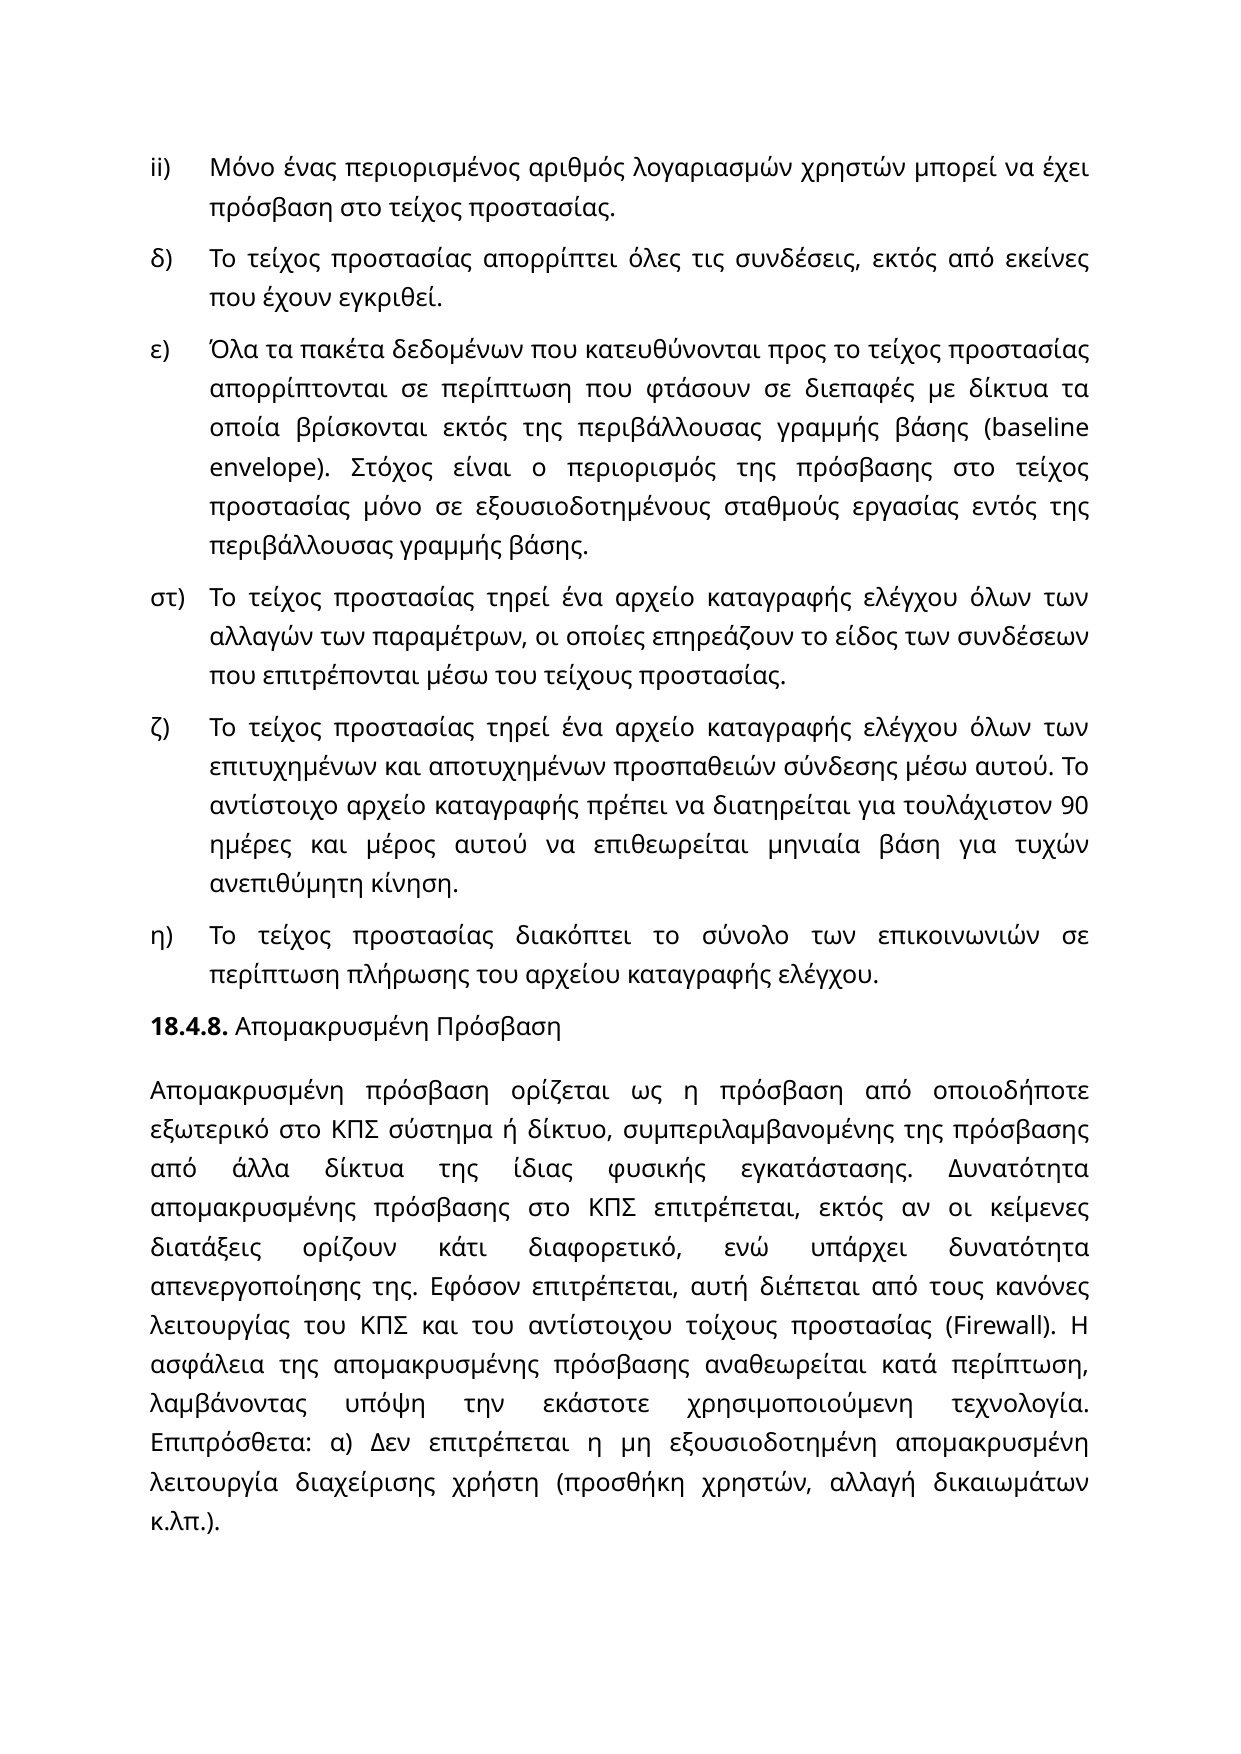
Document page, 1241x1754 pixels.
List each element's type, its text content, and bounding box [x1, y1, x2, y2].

list η) Το τείχος προστασίας διακόπτει το σύνολο των επικοινωνιών σε περίπτωση πλήρωσης του αρχείου καταγραφής ελέγχου. [150, 917, 1090, 991]
text 18.4.8. Απομακρυσμένη Πρόσβαση [150, 1008, 1090, 1042]
list ii) Μόνο ένας περιορισμένος αριθμός λογαριασμών χρηστών μπορεί να έχει πρόσβαση στο τείχος προστασίας. [150, 150, 1090, 223]
text Απομακρυσμένη πρόσβαση ορίζεται ως η πρόσβαση από οποιοδήποτε εξωτερικό στο ΚΠΣ σύστημα ή δίκτυο, συμπεριλαμβανομένης της πρόσβασης από άλλα δίκτυα της ίδιας φυσικής εγκατάστασης. Δυνατότητα απομακρυσμένης πρόσβασης στο ΚΠΣ επιτρέπεται, εκτός αν οι κείμενες διατάξεις ορίζουν κάτι διαφορετικό, ενώ υπάρχει δυνατότητα απενεργοποίησης της. Εφόσον επιτρέπεται, αυτή διέπεται από τους κανόνες λειτουργίας του ΚΠΣ και του αντίστοιχου τοίχους προστασίας (Firewall). Η ασφάλεια της απομακρυσμένης πρόσβασης αναθεωρείται κατά περίπτωση, λαμβάνοντας υπόψη την εκάστοτε χρησιμοποιούμενη τεχνολογία. Επιπρόσθετα: α) Δεν επιτρέπεται η μη εξουσιοδοτημένη απομακρυσμένη λειτουργία διαχείρισης χρήστη (προσθήκη χρηστών, αλλαγή δικαιωμάτων κ.λπ.). [150, 1072, 1090, 1537]
list ζ) Το τείχος προστασίας τηρεί ένα αρχείο καταγραφής ελέγχου όλων των επιτυχημένων και αποτυχημένων προσπαθειών σύνδεσης μέσω αυτού. Το αντίστοιχο αρχείο καταγραφής πρέπει να διατηρείται για τουλάχιστον 90 ημέρες και μέρος αυτού να επιθεωρείται μηνιαία βάση για τυχών ανεπιθύμητη κίνηση. [150, 709, 1090, 900]
list ε) Όλα τα πακέτα δεδομένων που κατευθύνονται προς το τείχος προστασίας απορρίπτονται σε περίπτωση που φτάσουν σε διεπαφές με δίκτυα τα οποία βρίσκονται εκτός της περιβάλλουσας γραμμής βάσης (baseline envelope). Στόχος είναι ο περιορισμός της πρόσβασης στο τείχος προστασίας μόνο σε εξουσιοδοτημένους σταθμούς εργασίας εντός της περιβάλλουσας γραμμής βάσης. [150, 332, 1090, 562]
list δ) Το τείχος προστασίας απορρίπτει όλες τις συνδέσεις, εκτός από εκείνες που έχουν εγκριθεί. [150, 241, 1090, 314]
list στ) Το τείχος προστασίας τηρεί ένα αρχείο καταγραφής ελέγχου όλων των αλλαγών των παραμέτρων, οι οποίες επηρεάζουν το είδος των συνδέσεων που επιτρέπονται μέσω του τείχους προστασίας. [150, 579, 1090, 692]
